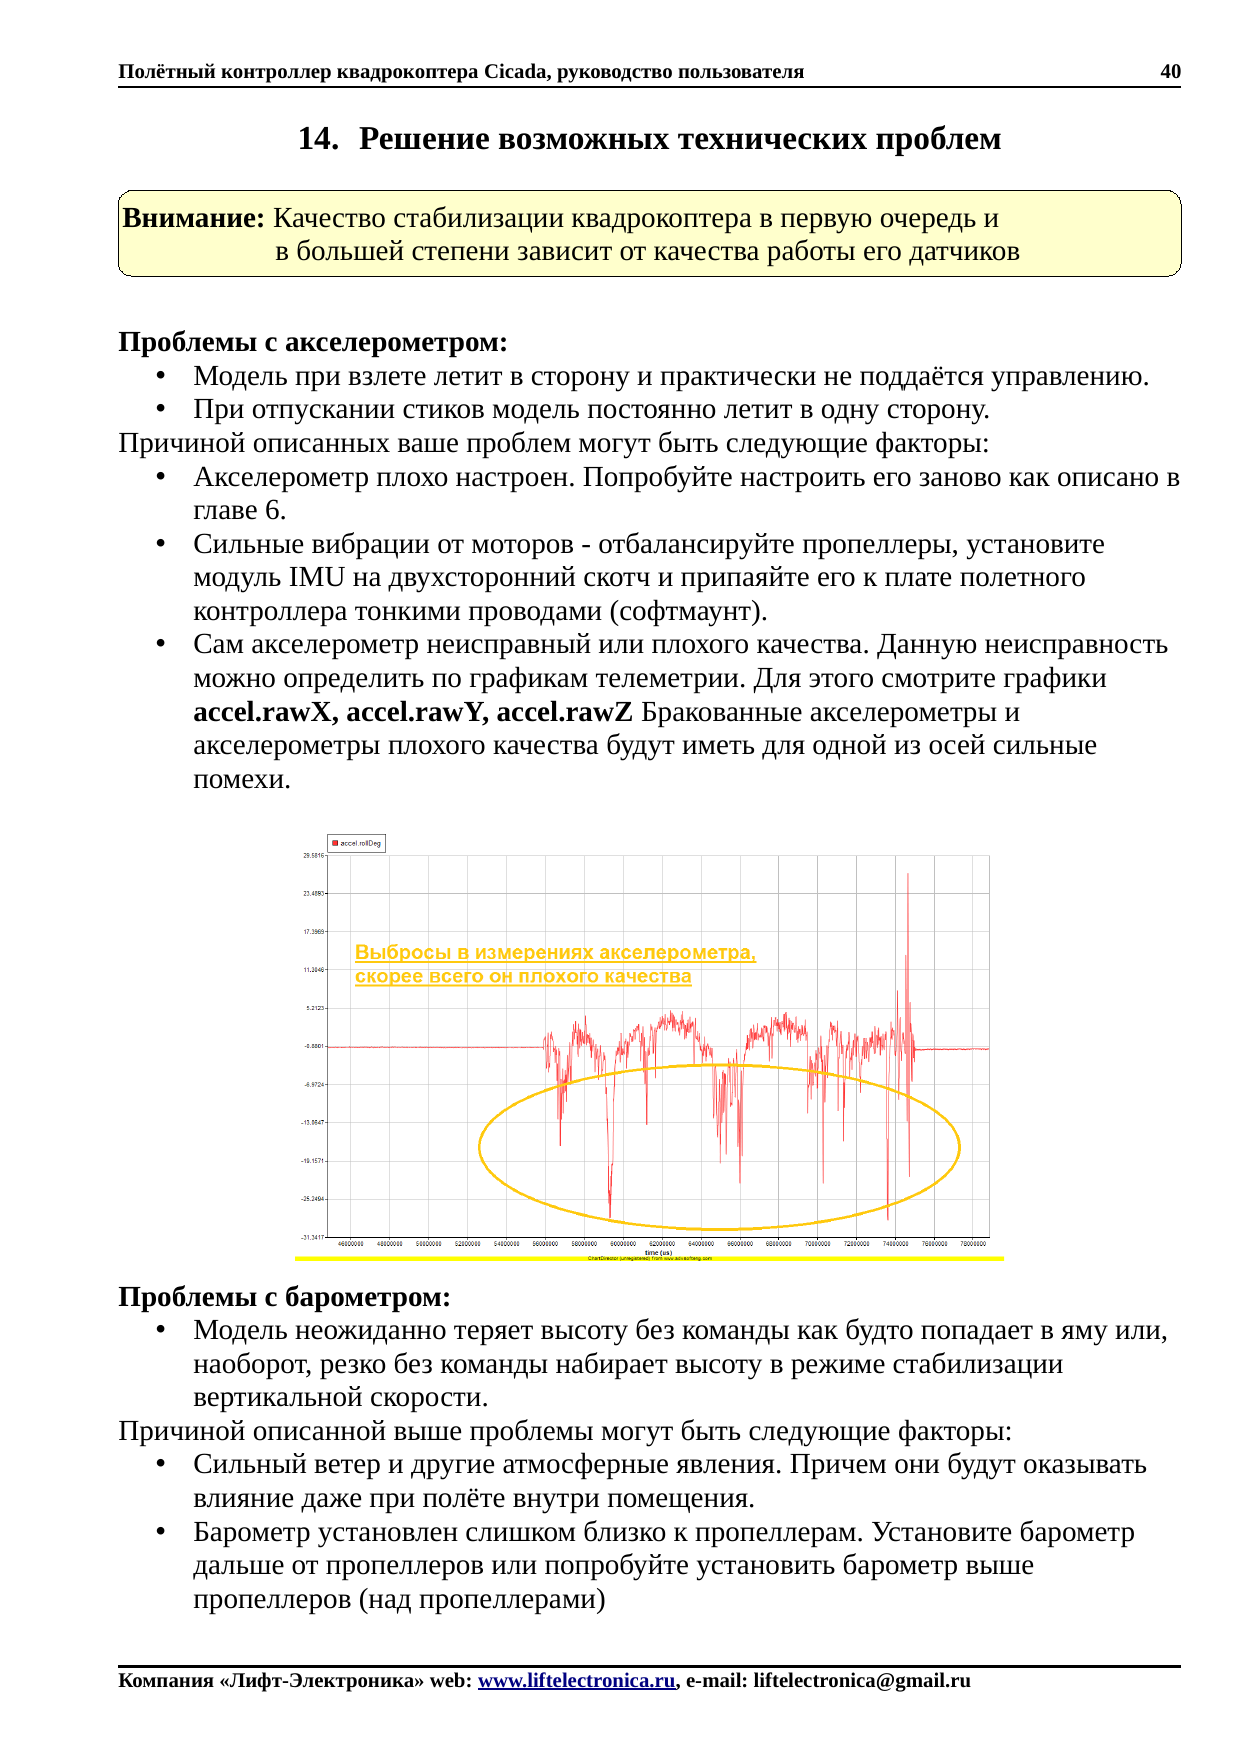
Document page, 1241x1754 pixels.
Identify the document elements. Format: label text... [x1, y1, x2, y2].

text Причиной описанной выше проблемы могут быть следующие факторы: [118, 1413, 1181, 1446]
text Причиной описанных ваше проблем могут быть следующие факторы: [118, 425, 1181, 459]
list Сильные вибрации от моторов - отбалансируйте пропеллеры, установите модуль IMU на двухсторонний скотч и припаяйте его к плате полетного контроллера тонкими проводами (софтмаунт). [156, 526, 1181, 627]
list Модель неожиданно теряет высоту без команды как будто попадает в яму или, наоборот, резко без команды набирает высоту в режиме стабилизации вертикальной скорости. [156, 1312, 1181, 1413]
list Барометр установлен слишком близко к пропеллерам. Установите барометр дальше от пропеллеров или попробуйте установить барометр выше пропеллеров (над пропеллерами) [156, 1514, 1181, 1614]
text Проблемы с барометром: [118, 1261, 1181, 1312]
picture [295, 831, 1005, 1261]
subtitle Решение возможных технических проблем [118, 118, 1181, 157]
list Сам акселерометр неисправный или плохого качества. Данную неисправность можно определить по графикам телеметрии. Для этого смотрите графики accel.rawX, accel.rawY, accel.rawZ Бракованные акселерометры и акселерометры плохого качества будут иметь для одной из осей сильные помехи. [156, 627, 1181, 794]
list Сильный ветер и другие атмосферные явления. Причем они будут оказывать влияние даже при полёте внутри помещения. [156, 1446, 1181, 1514]
text Проблемы с акселерометром: [118, 324, 1181, 358]
list При отпускании стиков модель постоянно летит в одну сторону. [156, 392, 1181, 425]
list Акселерометр плохо настроен. Попробуйте настроить его заново как описано в главе 6. [156, 459, 1181, 526]
list Модель при взлете летит в сторону и практически не поддаётся управлению. [156, 358, 1181, 392]
